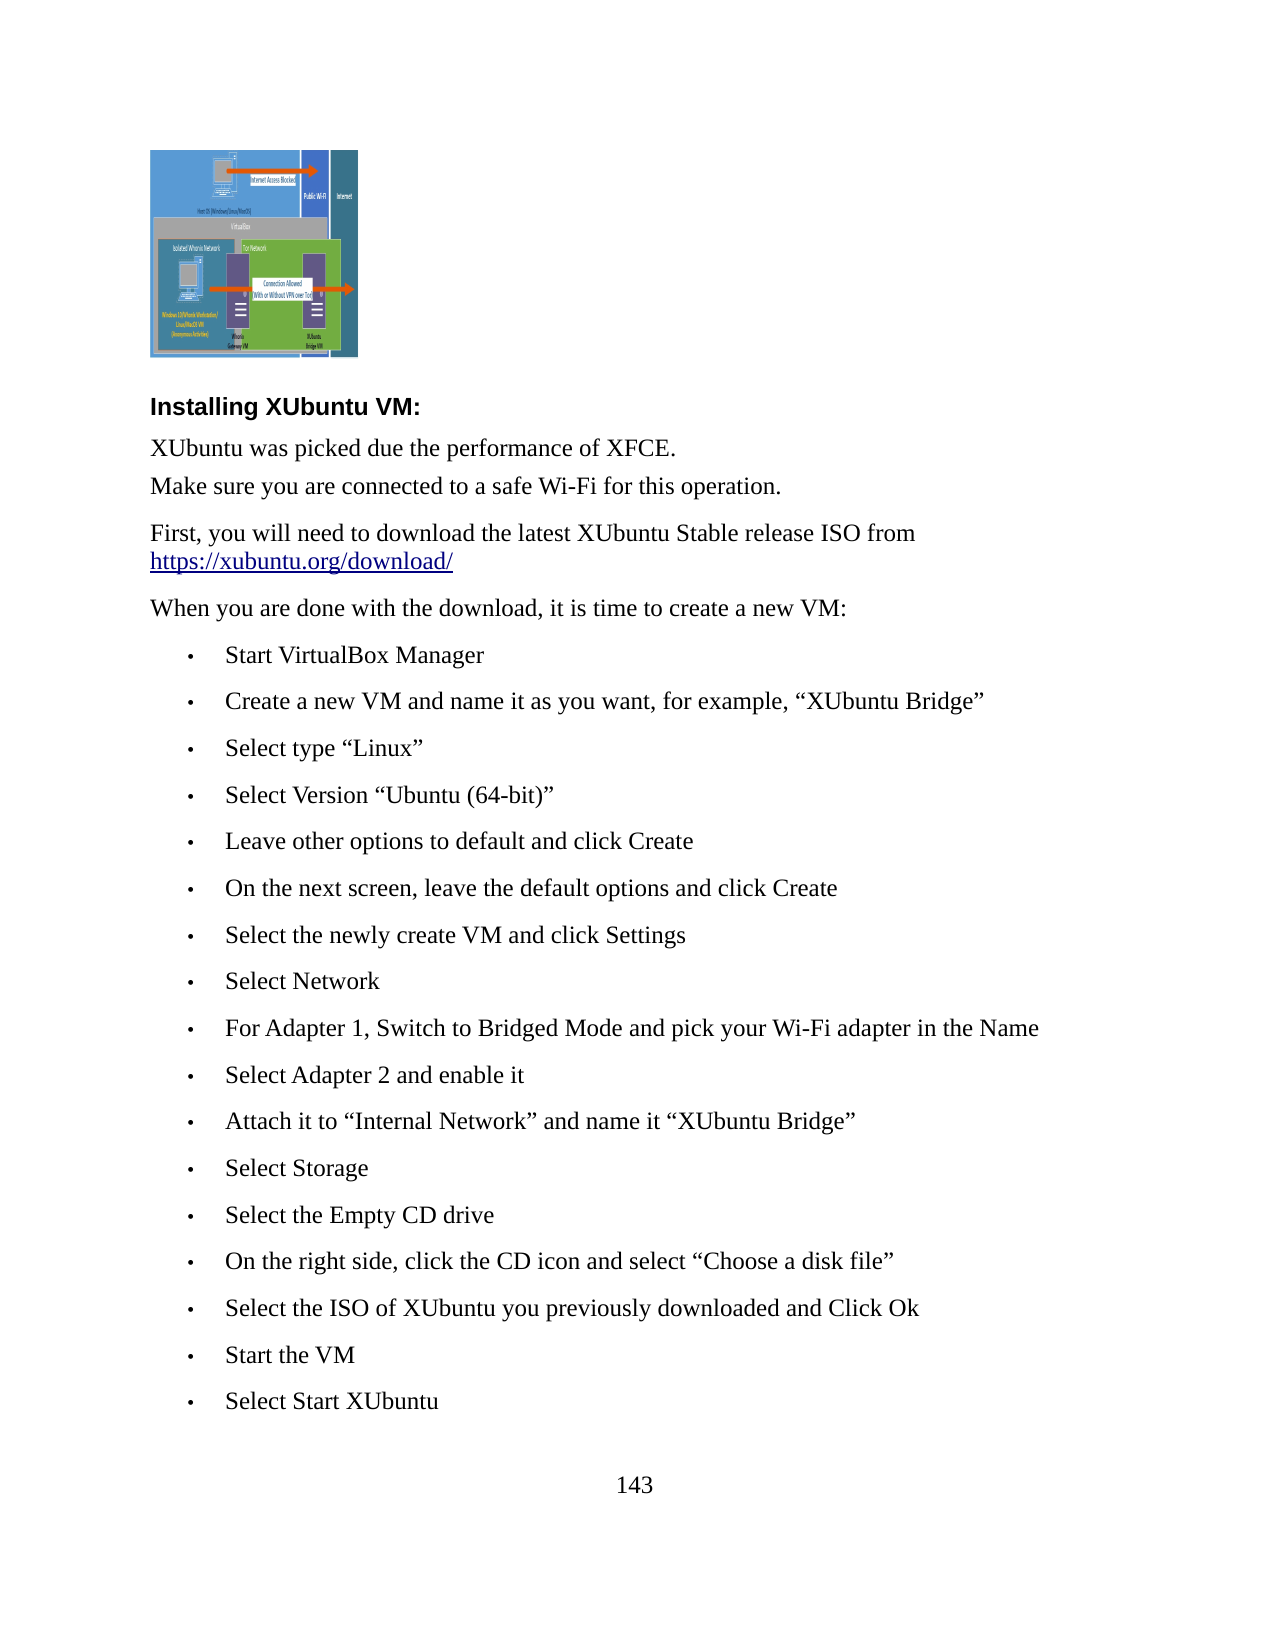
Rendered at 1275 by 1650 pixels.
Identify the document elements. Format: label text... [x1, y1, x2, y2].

list Start VirtualBox Manager [187, 640, 1125, 668]
list Select type “Linux” [187, 733, 1125, 762]
list Create a new VM and name it as you want, for example, “XUbuntu Bridge” [187, 686, 1125, 715]
text Make sure you are connected to a safe Wi-Fi for this operation. [150, 471, 1125, 500]
list Select Start XUbuntu [187, 1386, 1125, 1415]
list Select Adapter 2 and enable it [187, 1060, 1125, 1088]
text First, you will need to download the latest XUbuntu Stable release ISO from https://xubuntu.org/download/ [150, 518, 1125, 575]
text When you are done with the download, it is time to create a new VM: [150, 593, 1125, 622]
list Start the VM [187, 1340, 1125, 1368]
list Select the Empty CD drive [187, 1200, 1125, 1228]
list Leave other options to default and click Create [187, 826, 1125, 855]
list Select Storage [187, 1153, 1125, 1182]
list Select the newly create VM and click Settings [187, 920, 1125, 948]
subtitle Installing XUbuntu VM: [150, 392, 1125, 421]
list On the next screen, leave the default options and click Create [187, 873, 1125, 902]
list Select the ISO of XUbuntu you previously downloaded and Click Ok [187, 1293, 1125, 1322]
list Select Network [187, 966, 1125, 995]
text XUbuntu was picked due the performance of XFCE. [150, 433, 1125, 462]
list For Adapter 1, Switch to Bridged Mode and pick your Wi-Fi adapter in the Name [187, 1013, 1125, 1042]
list Select Version “Ubuntu (64-bit)” [187, 780, 1125, 808]
picture [150, 150, 359, 359]
list Attach it to “Internal Network” and name it “XUbuntu Bridge” [187, 1106, 1125, 1135]
list On the right side, click the CD icon and select “Choose a disk file” [187, 1246, 1125, 1275]
